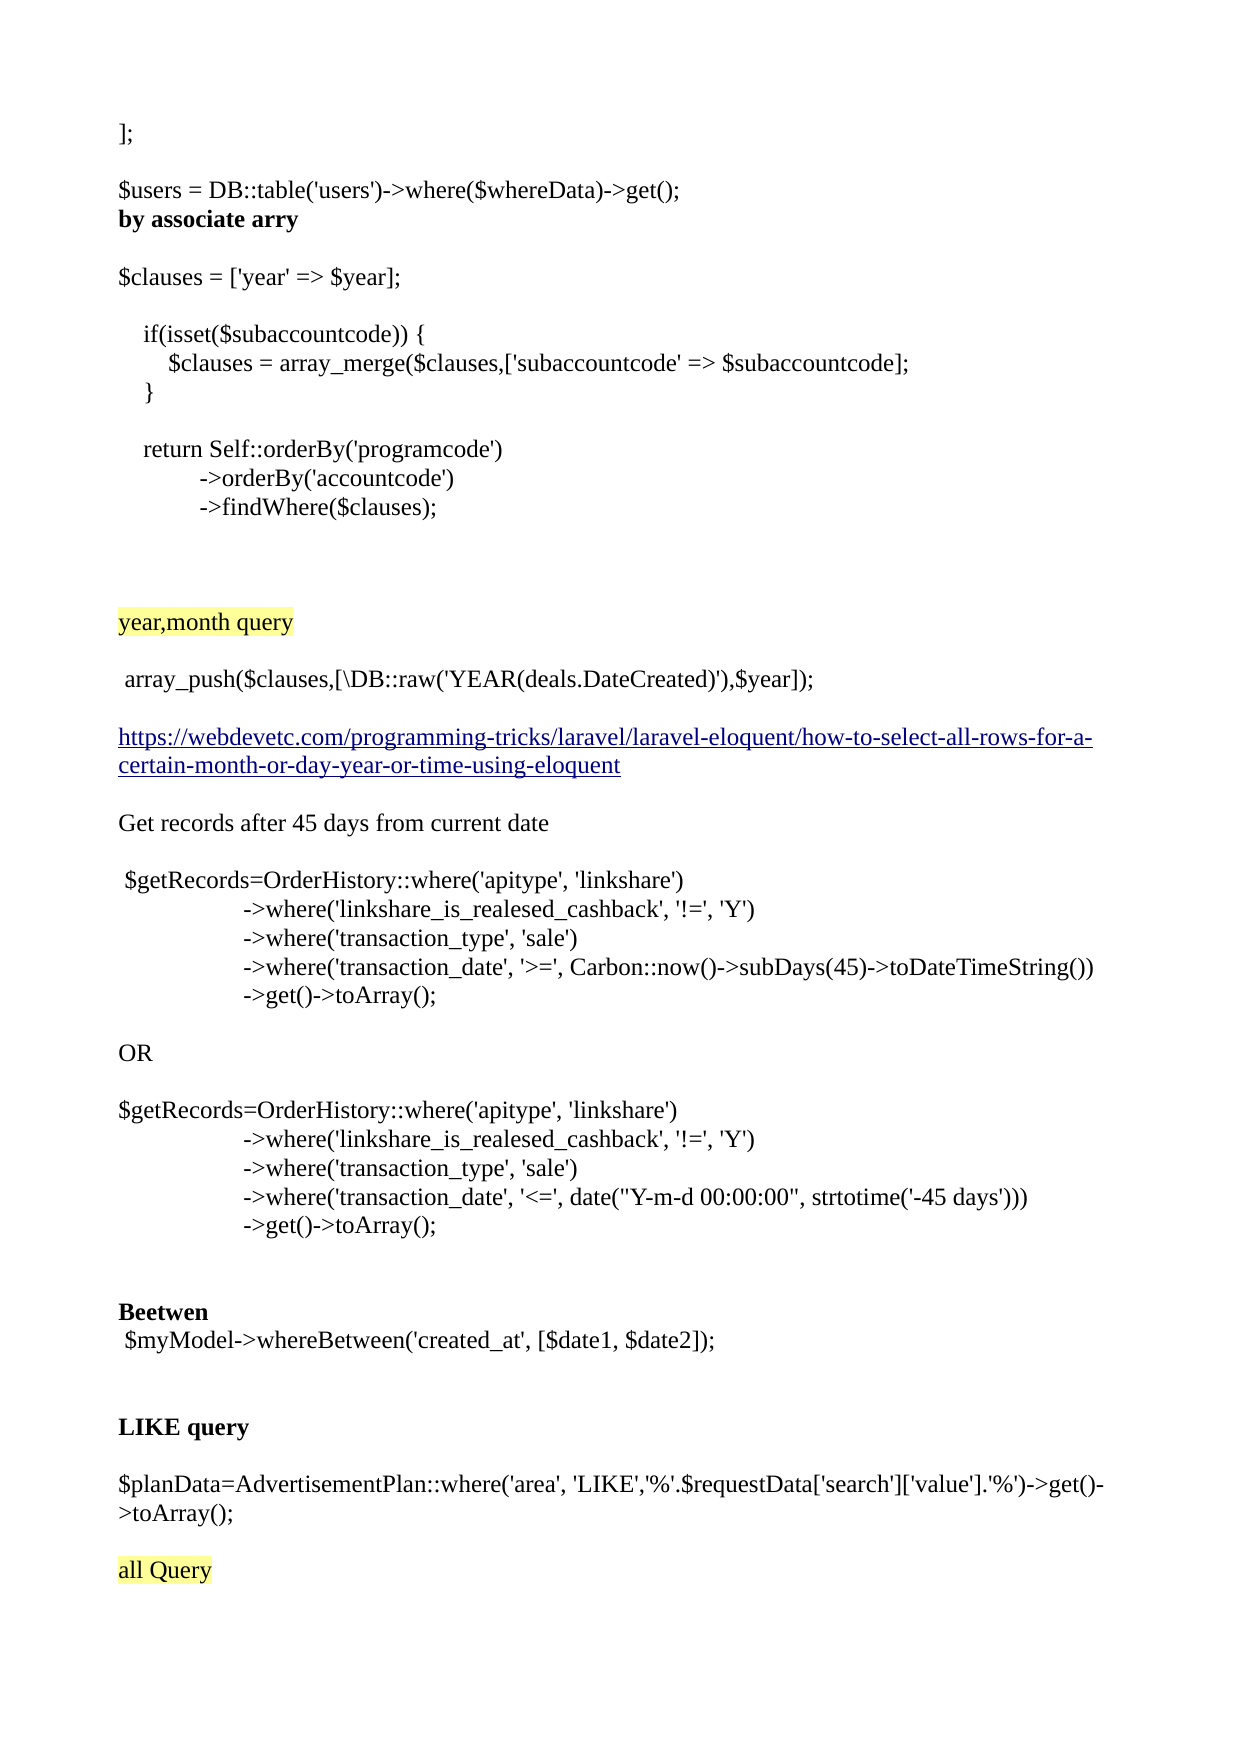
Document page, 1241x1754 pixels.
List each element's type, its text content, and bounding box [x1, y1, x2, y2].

text $clauses = array_merge($clauses,['subaccountcode' => $subaccountcode]; [118, 348, 1122, 377]
text ->where('transaction_type', 'sale') [118, 923, 1122, 952]
text return Self::orderBy('programcode') [118, 434, 1122, 463]
text ->findWhere($clauses); [118, 492, 1122, 521]
text ->where('transaction_type', 'sale') [118, 1153, 1122, 1182]
text ->get()->toArray(); [118, 1211, 1122, 1239]
text Get records after 45 days from current date $getRecords=OrderHistory::where('apitype', 'linkshare') [118, 808, 1122, 894]
text $myModel->whereBetween('created_at', [$date1, $date2]); [118, 1326, 1122, 1354]
text $clauses = ['year' => $year]; [118, 262, 1122, 291]
text ->orderBy('accountcode') [118, 463, 1122, 492]
text ->where('linkshare_is_realesed_cashback', '!=', 'Y') [118, 1124, 1122, 1153]
text year,month query [118, 607, 1122, 636]
text by associate arry [118, 204, 1122, 233]
text ->where('transaction_date', '>=', Carbon::now()->subDays(45)->toDateTimeString()) [118, 952, 1122, 981]
text ->where('transaction_date', '<=', date("Y-m-d 00:00:00", strtotime('-45 days'))) [118, 1182, 1122, 1211]
text ->get()->toArray(); [118, 981, 1122, 1009]
text LIKE query [118, 1412, 1122, 1441]
text OR [118, 1038, 1122, 1067]
text Beetwen [118, 1297, 1122, 1326]
text $getRecords=OrderHistory::where('apitype', 'linkshare') [118, 1096, 1122, 1124]
text all Query [118, 1556, 1122, 1584]
text if(isset($subaccountcode)) { [118, 319, 1122, 348]
text ->where('linkshare_is_realesed_cashback', '!=', 'Y') [118, 894, 1122, 923]
text $users = DB::table('users')->where($whereData)->get(); [118, 176, 1122, 204]
text array_push($clauses,[\DB::raw('YEAR(deals.DateCreated)'),$year]); https://webdevetc.com/programming-tricks/laravel/laravel-eloquent/how-to-select-all-rows-for-a-certain-month-or-day-year-or-time-using-eloquent [118, 664, 1122, 779]
text ]; [118, 118, 1122, 147]
text $planData=AdvertisementPlan::where('area', 'LIKE','%'.$requestData['search']['value'].'%')->get()->toArray(); [118, 1469, 1122, 1527]
text } [118, 377, 1122, 406]
